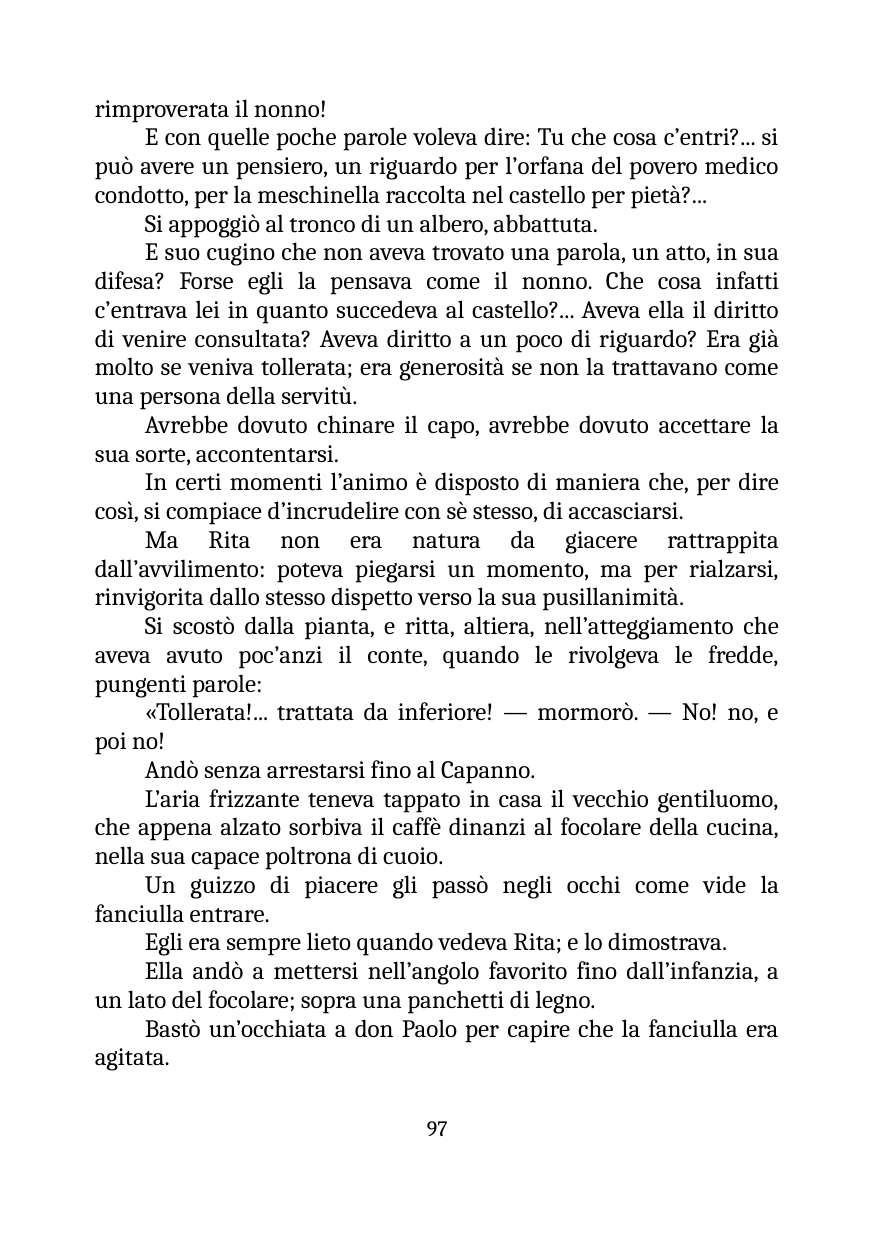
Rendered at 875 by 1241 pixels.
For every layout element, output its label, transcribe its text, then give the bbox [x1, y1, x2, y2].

text Un guizzo di piacere gli passò negli occhi come vide la fanciulla entrare. [94, 871, 779, 928]
text E suo cugino che non aveva trovato una parola, un atto, in sua difesa? Forse egli la pensava come il nonno. Che cosa infatti c’entrava lei in quanto succedeva al castello?... Aveva ella il diritto di venire consultata? Aveva diritto a un poco di riguardo? Era già molto se veniva tollerata; era generosità se non la trattavano come una persona della servitù. [94, 238, 779, 411]
text Ma Rita non era natura da giacere rattrappita dall’avvilimento: poteva piegarsi un momento, ma per rialzarsi, rinvigorita dallo stesso dispetto verso la sua pusillanimità. [94, 526, 779, 612]
text Egli era sempre lieto quando vedeva Rita; e lo dimostrava. [94, 928, 779, 957]
text In certi momenti l’animo è disposto di maniera che, per dire così, si compiace d’incrudelire con sè stesso, di accasciarsi. [94, 468, 779, 526]
text E con quelle poche parole voleva dire: Tu che cosa c’entri?... si può avere un pensiero, un riguardo per l’orfana del povero medico condotto, per la meschinella raccolta nel castello per pietà?... [94, 123, 779, 209]
text Bastò un’occhiata a don Paolo per capire che la fanciulla era agitata. [94, 1014, 779, 1072]
text L’aria frizzante teneva tappato in casa il vecchio gentiluomo, che appena alzato sorbiva il caffè dinanzi al focolare della cucina, nella sua capace poltrona di cuoio. [94, 784, 779, 871]
text Si appoggiò al tronco di un albero, abbattuta. [94, 209, 779, 238]
text Avrebbe dovuto chinare il capo, avrebbe dovuto accettare la sua sorte, accontentarsi. [94, 411, 779, 468]
text Andò senza arrestarsi fino al Capanno. [94, 756, 779, 784]
text «Tollerata!... trattata da inferiore! — mormorò. — No! no, e poi no! [94, 698, 779, 756]
text Ella andò a mettersi nell’angolo favorito fino dall’infanzia, a un lato del focolare; sopra una panchetti di legno. [94, 957, 779, 1014]
text rimproverata il nonno! [94, 94, 779, 123]
text Si scostò dalla pianta, e ritta, altiera, nell’atteggiamento che aveva avuto poc’anzi il conte, quando le rivolgeva le fredde, pungenti parole: [94, 612, 779, 698]
